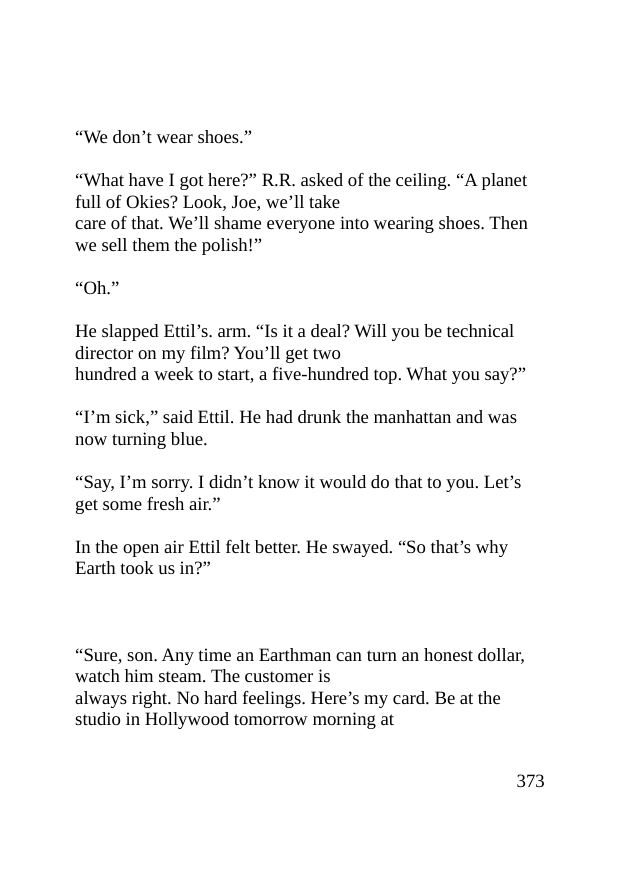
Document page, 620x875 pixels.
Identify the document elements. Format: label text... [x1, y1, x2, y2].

text “We don’t wear shoes.” “What have I got here?” R.R. asked of the ceiling. “A planet full of Okies? Look, Joe, we’ll take care of that. We’ll shame everyone into wearing shoes. Then we sell them the polish!” “Oh.” He slapped Ettil’s. arm. “Is it a deal? Will you be technical director on my film? You’ll get two hundred a week to start, a five-hundred top. What you say?” “I’m sick,” said Ettil. He had drunk the manhattan and was now turning blue. “Say, I’m sorry. I didn’t know it would do that to you. Let’s get some fresh air.” In the open air Ettil felt better. He swayed. “So that’s why Earth took us in?” “Sure, son. Any time an Earthman can turn an honest dollar, watch him steam. The customer is always right. No hard feelings. Here’s my card. Be at the studio in Hollywood tomorrow morning at [75, 126, 544, 730]
